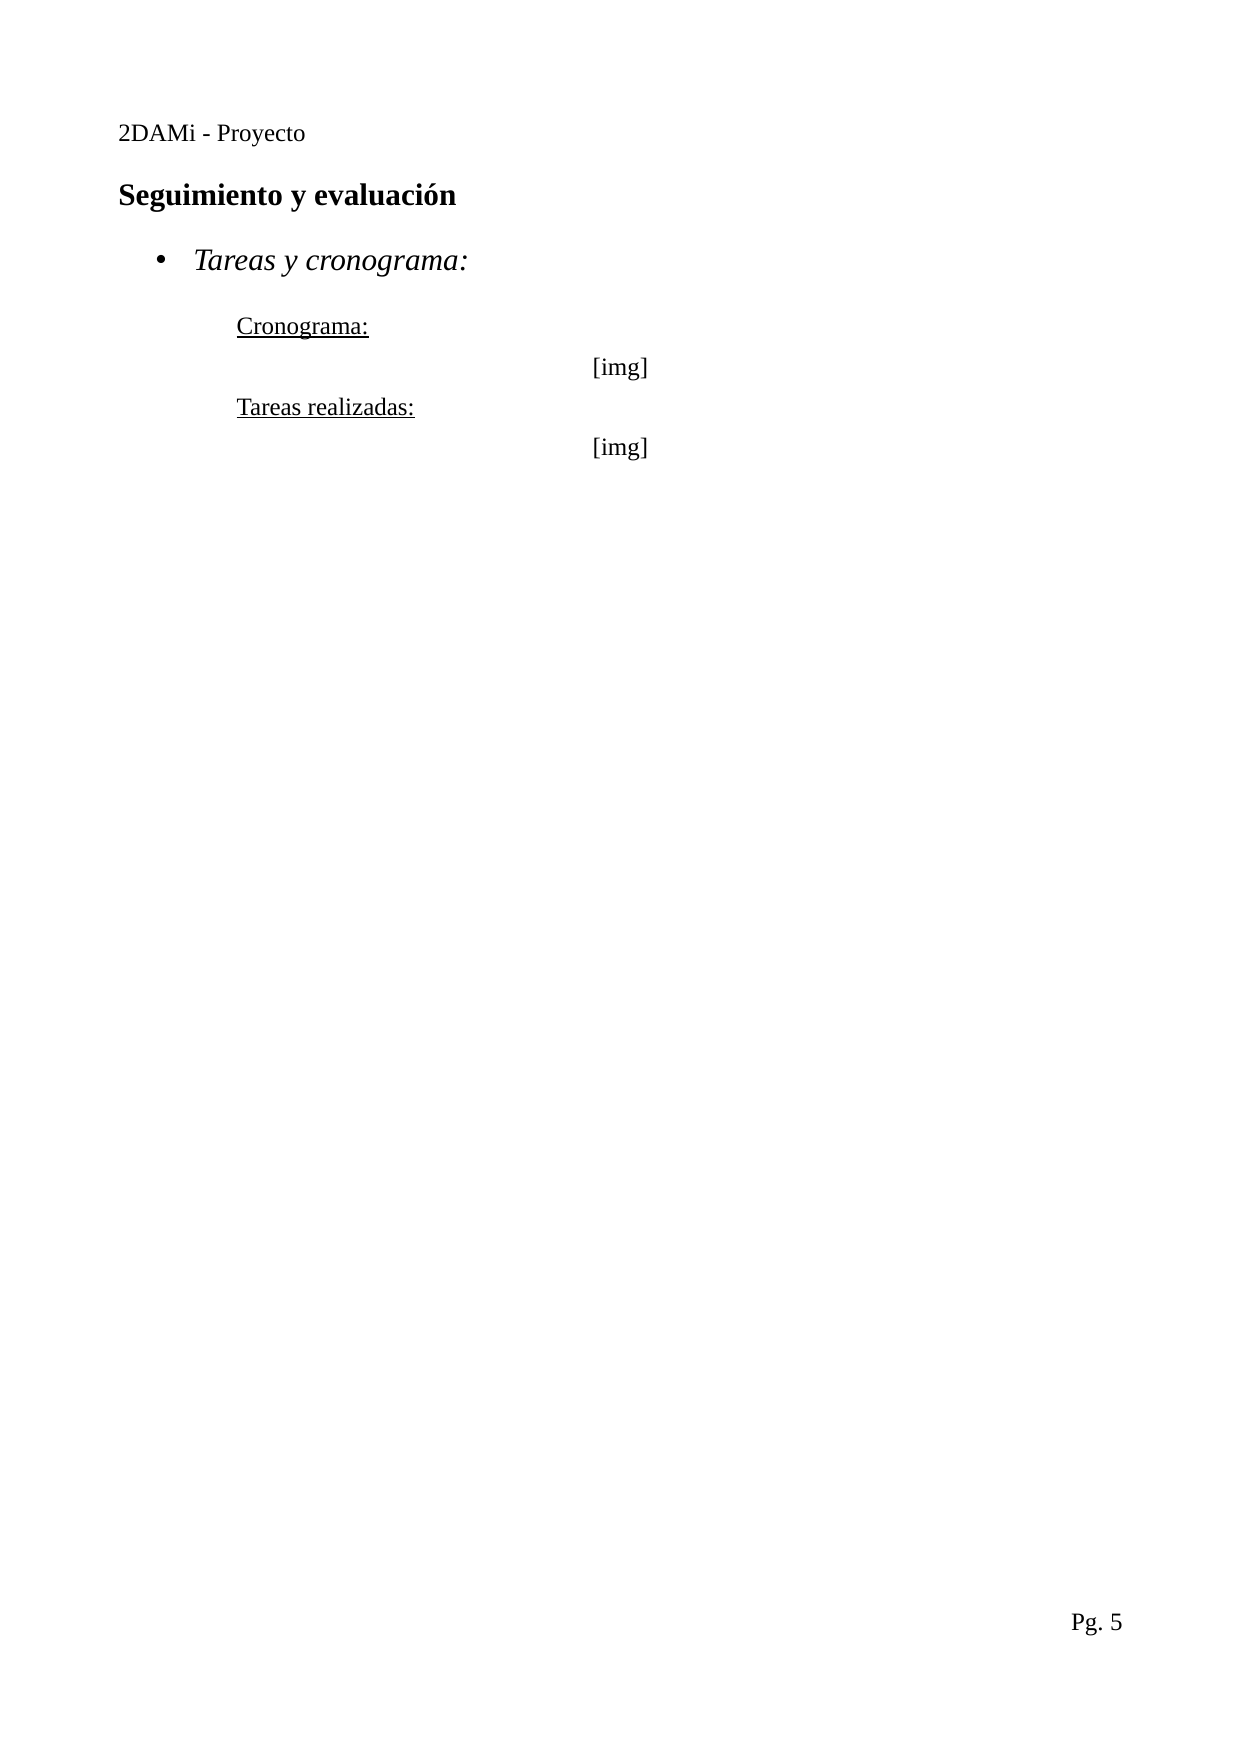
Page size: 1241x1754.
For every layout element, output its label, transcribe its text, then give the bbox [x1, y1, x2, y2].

table_cell [img] [118, 346, 1122, 386]
table_header Cronograma: [118, 306, 1122, 346]
table_cell [img] [118, 426, 1122, 467]
table_cell Tareas realizadas: [118, 386, 1122, 426]
list Seguimiento y evaluación [118, 176, 1122, 212]
list Tareas y cronograma: [156, 241, 1122, 277]
